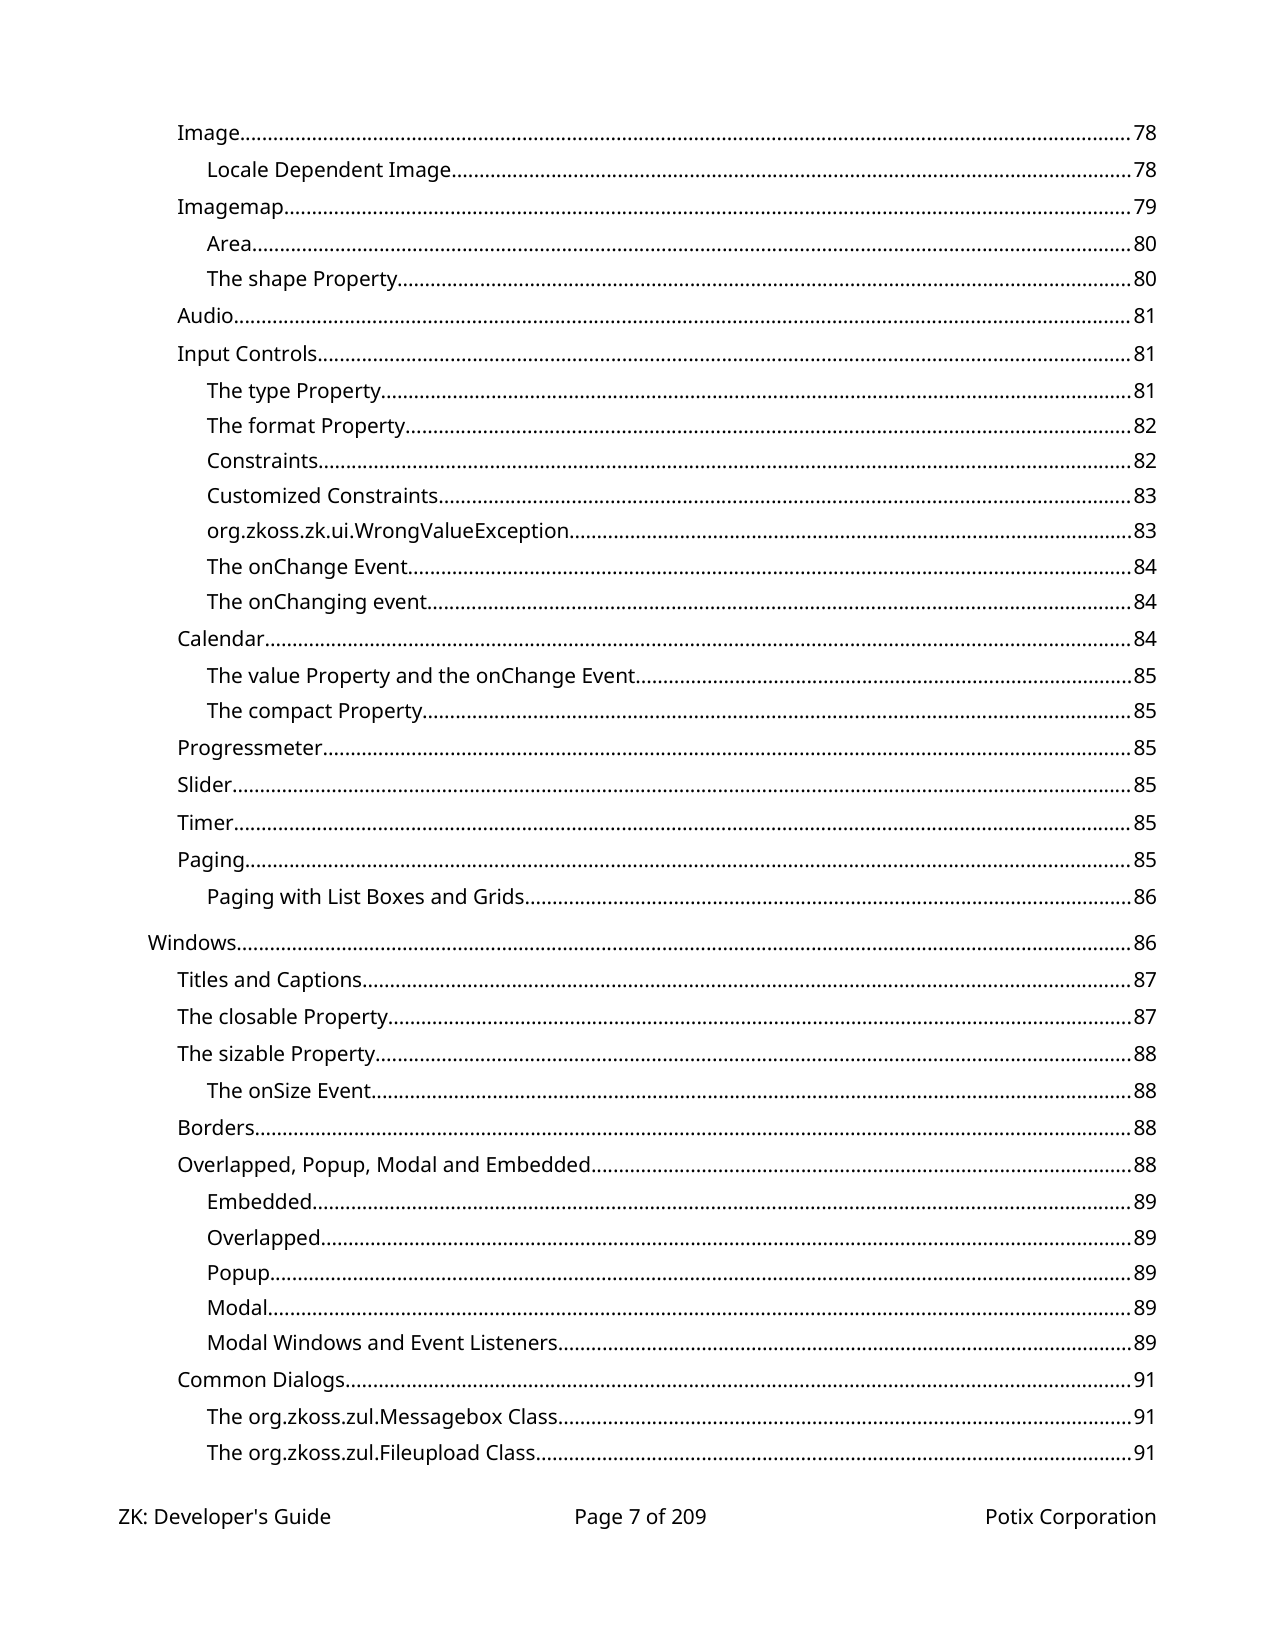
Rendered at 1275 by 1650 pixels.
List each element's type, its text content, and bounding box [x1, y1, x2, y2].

text The format Property 82 [207, 411, 1157, 439]
text The shape Property 80 [207, 264, 1157, 293]
text Constraints 82 [207, 446, 1157, 474]
text Titles and Captions 87 [177, 965, 1157, 993]
text The onChanging event 84 [207, 587, 1157, 615]
text Calendar 84 [177, 624, 1157, 652]
text Area 80 [207, 229, 1157, 258]
text The compact Property 85 [207, 696, 1157, 725]
text Imagemap 79 [177, 192, 1157, 221]
text Overlapped 89 [207, 1223, 1157, 1251]
text The onChange Event 84 [207, 552, 1157, 580]
text Timer 85 [177, 808, 1157, 836]
text The closable Property 87 [177, 1002, 1157, 1030]
text Slider 85 [177, 771, 1157, 799]
text The type Property 81 [207, 376, 1157, 404]
text Paging 85 [177, 845, 1157, 873]
text Borders 88 [177, 1113, 1157, 1141]
text org.zkoss.zk.ui.WrongValueException 83 [207, 517, 1157, 545]
text Paging with List Boxes and Grids 86 [207, 882, 1157, 910]
text Common Dialogs 91 [177, 1365, 1157, 1393]
text Popup 89 [207, 1258, 1157, 1286]
text The onSize Event 88 [207, 1076, 1157, 1104]
text The value Property and the onChange Event 85 [207, 661, 1157, 689]
text Progressmeter 85 [177, 733, 1157, 762]
text The org.zkoss.zul.Messagebox Class 91 [207, 1402, 1157, 1431]
text Windows 86 [148, 928, 1157, 956]
text Modal 89 [207, 1293, 1157, 1321]
text Image 78 [177, 118, 1157, 146]
text Modal Windows and Event Listeners 89 [207, 1328, 1157, 1356]
text The sizable Property 88 [177, 1039, 1157, 1067]
text The org.zkoss.zul.Fileupload Class 91 [207, 1438, 1157, 1466]
text Audio 81 [177, 302, 1157, 330]
text Locale Dependent Image 78 [207, 155, 1157, 183]
text Customized Constraints 83 [207, 481, 1157, 510]
text Input Controls 81 [177, 339, 1157, 367]
text Overlapped, Popup, Modal and Embedded 88 [177, 1150, 1157, 1178]
text Embedded 89 [207, 1187, 1157, 1216]
